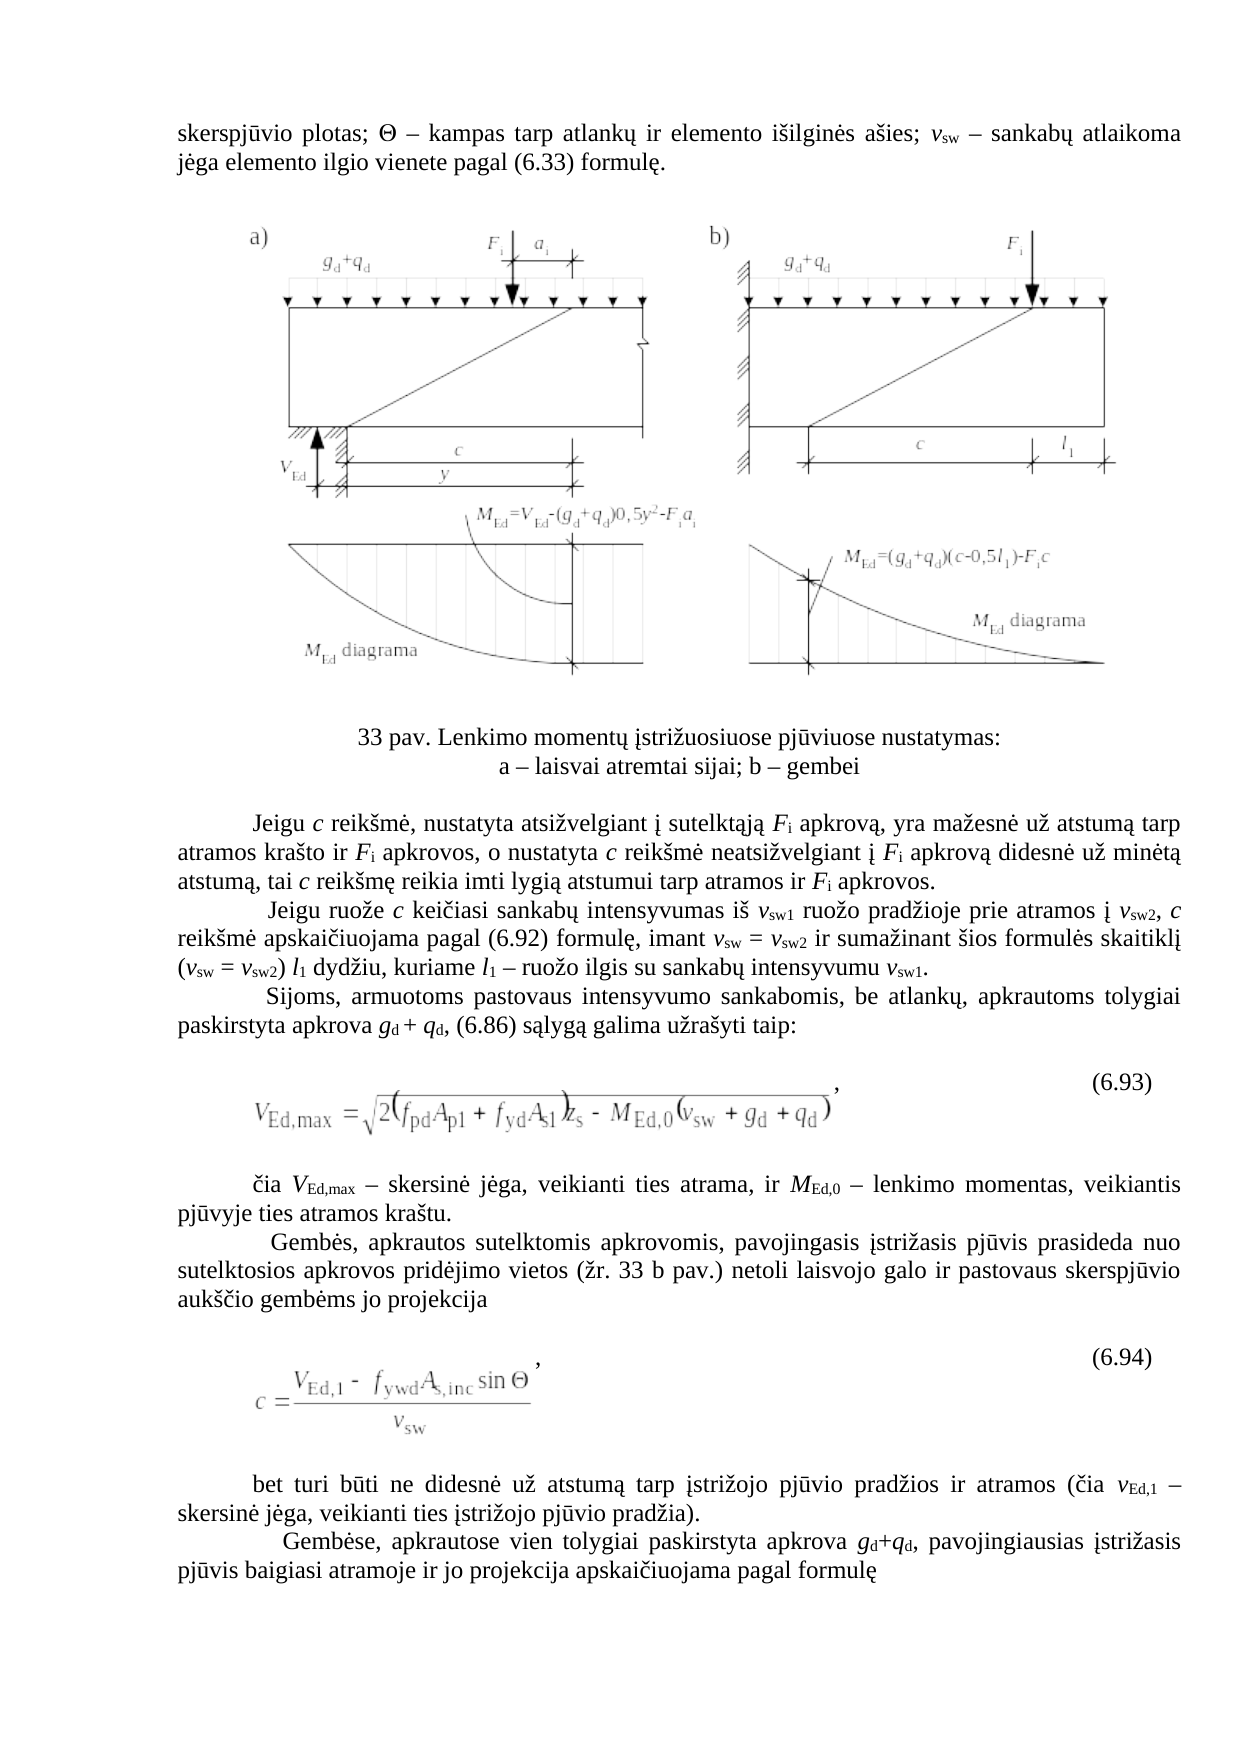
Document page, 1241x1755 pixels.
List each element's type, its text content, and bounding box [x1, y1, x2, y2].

text skerspjūvio plotas; Q – kampas tarp atlankų ir elemento išilginės ašies; vsw – sankabų atlaikoma jėga elemento ilgio vienete pagal (6.33) formulę. [177, 118, 1181, 176]
text , (6.94) [177, 1342, 1181, 1440]
text Gembėse, apkrautose vien tolygiai paskirstyta apkrova gd+qd, pavojingiausias įstrižasis pjūvis baigiasi atramoje ir jo projekcija apskaičiuojama pagal formulę [177, 1526, 1181, 1584]
text , (6.93) [177, 1067, 1181, 1141]
text a – laisvai atremtai sijai; b – gembei [177, 751, 1181, 780]
text Sijoms, armuotoms pastovaus intensyvumo sankabomis, be atlankų, apkrautoms tolygiai paskirstyta apkrova gd + qd, (6.86) sąlygą galima užrašyti taip: [177, 981, 1181, 1038]
text čia VEd,max – skersinė jėga, veikianti ties atrama, ir MEd,0 – lenkimo momentas, veikiantis pjūvyje ties atramos kraštu. [177, 1169, 1181, 1227]
text Gembės, apkrautos sutelktomis apkrovomis, pavojingasis įstrižasis pjūvis prasideda nuo sutelktosios apkrovos pridėjimo vietos (žr. 33 b pav.) netoli laisvojo galo ir pastovaus skerspjūvio aukščio gembėms jo projekcija [177, 1227, 1181, 1313]
text Jeigu ruože c keičiasi sankabų intensyvumas iš vsw1 ruožo pradžioje prie atramos į vsw2, c reikšmė apskaičiuojama pagal (6.92) formulę, imant vsw = vsw2 ir sumažinant šios formulės skaitiklį (vsw = vsw2) l1 dydžiu, kuriame l1 – ruožo ilgis su sankabų intensyvumu vsw1. [177, 895, 1181, 981]
text 33 pav. Lenkimo momentų įstrižuosiuose pjūviuose nustatymas: [177, 722, 1181, 751]
text Jeigu c reikšmė, nustatyta atsižvelgiant į sutelktąją Fi apkrovą, yra mažesnė už atstumą tarp atramos krašto ir Fi apkrovos, o nustatyta c reikšmė neatsižvelgiant į Fi apkrovą didesnė už minėtą atstumą, tai c reikšmę reikia imti lygią atstumui tarp atramos ir Fi apkrovos. [177, 808, 1181, 895]
text bet turi būti ne didesnė už atstumą tarp įstrižojo pjūvio pradžios ir atramos (čia vEd,1 – skersinė jėga, veikianti ties įstrižojo pjūvio pradžia). [177, 1469, 1181, 1526]
